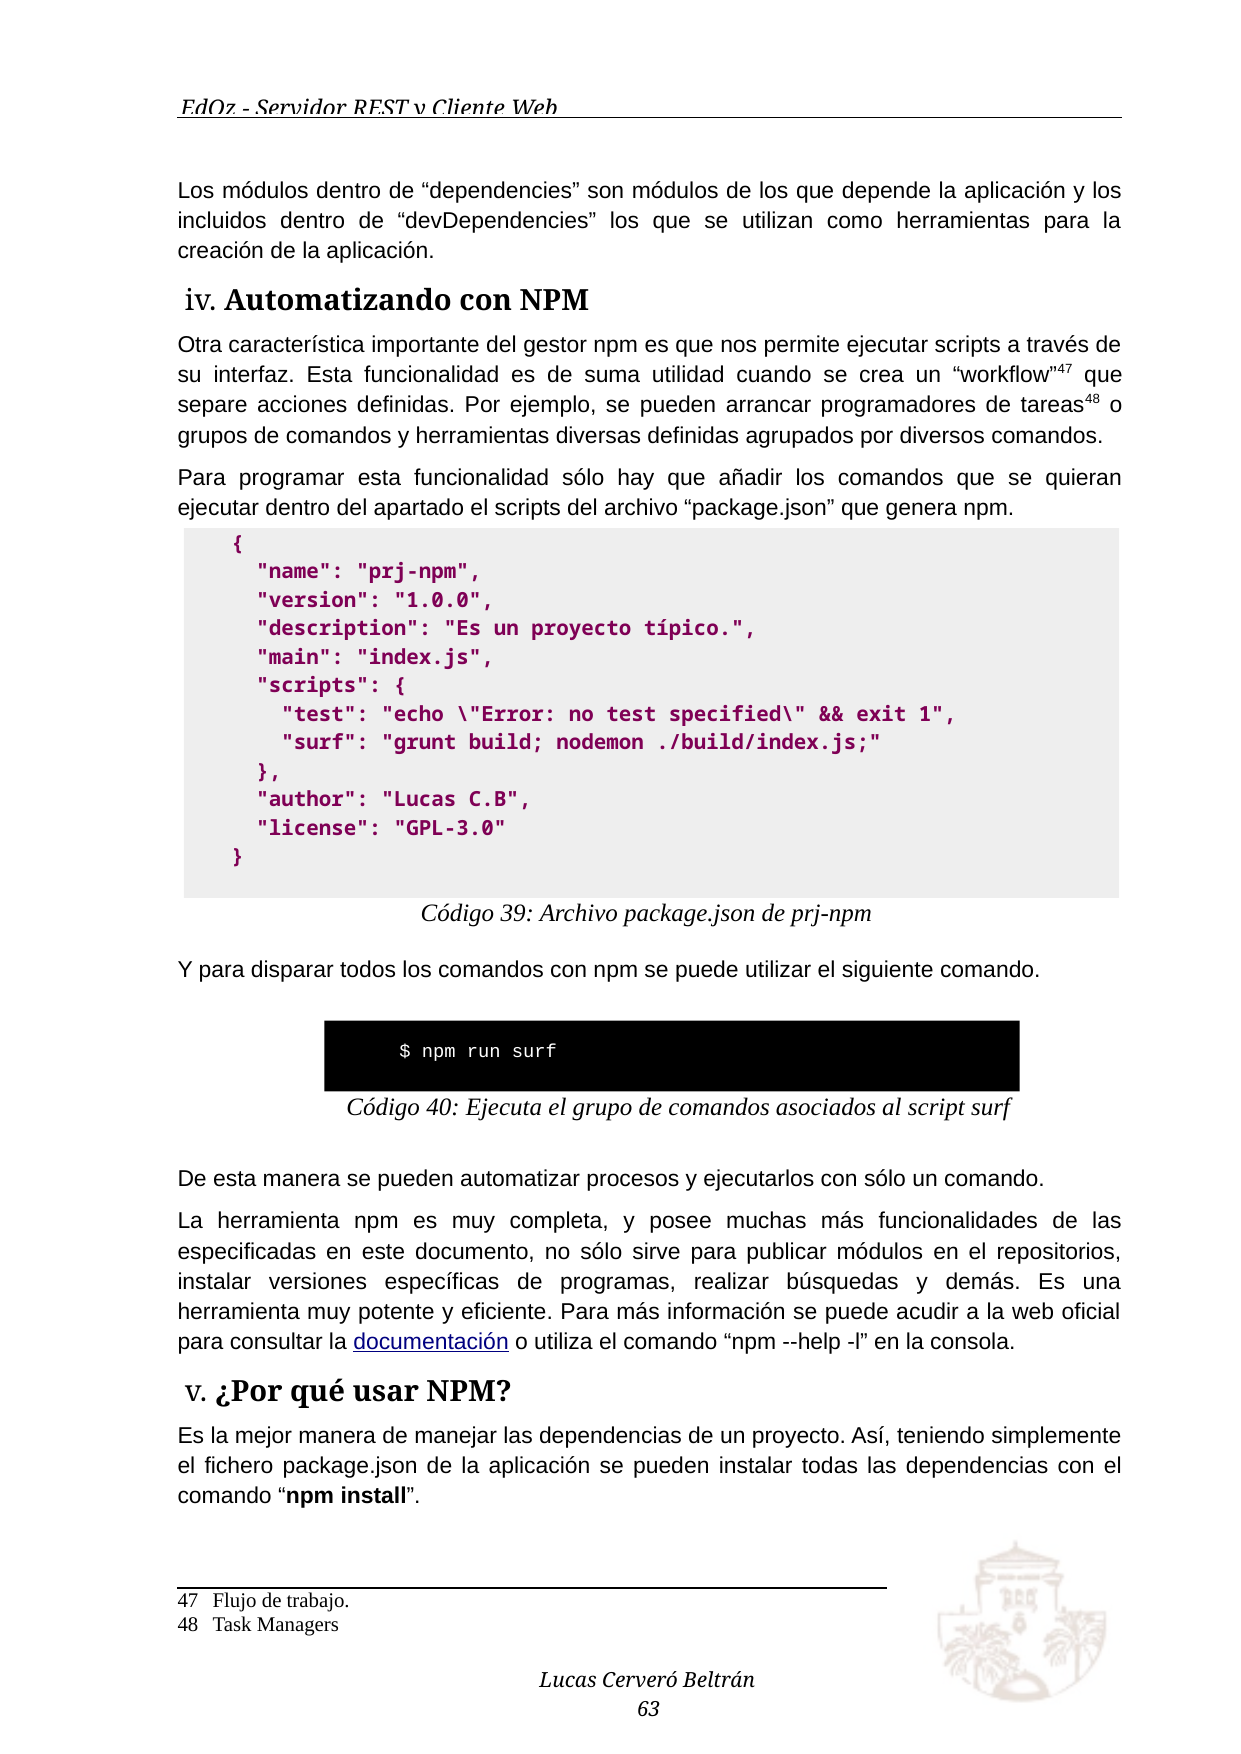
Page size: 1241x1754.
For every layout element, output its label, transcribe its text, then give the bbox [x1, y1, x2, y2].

text Otra característica importante del gestor npm es que nos permite ejecutar scripts a través de su interfaz. Esta funcionalidad es de suma utilidad cuando se crea un “workflow” que separe acciones definidas. Por ejemplo, se pueden arrancar programadores de tareas o grupos de comandos y herramientas diversas definidas agrupados por diversos comandos. [177, 331, 1122, 448]
list Automatizando con NPM [177, 279, 1122, 319]
text Es la mejor manera de manejar las dependencias de un proyecto. Así, teniendo simplemente el fichero package.json de la aplicación se pueden instalar todas las dependencias con el comando “npm install”. [177, 1422, 1122, 1508]
text Flujo de trabajo. [177, 1588, 1122, 1612]
text Para programar esta funcionalidad sólo hay que añadir los comandos que se quieran ejecutar dentro del apartado el scripts del archivo “package.json” que genera npm. [177, 463, 1122, 520]
text De esta manera se pueden automatizar procesos y ejecutarlos con sólo un comando. [177, 1165, 1122, 1192]
text La herramienta npm es muy completa, y posee muchas más funcionalidades de las especificadas en este documento, no sólo sirve para publicar módulos en el repositorios, instalar versiones específicas de programas, realizar búsquedas y demás. Es una herramienta muy potente y eficiente. Para más información se puede acudir a la web oficial para consultar la documentación o utiliza el comando “npm --help -l” en la consola. [177, 1207, 1122, 1354]
text Task Managers [177, 1612, 1122, 1636]
text Los módulos dentro de “dependencies” son módulos de los que depende la aplicación y los incluidos dentro de “devDependencies” los que se utilizan como herramientas para la creación de la aplicación. [177, 177, 1122, 264]
text Código 40: Ejecuta el grupo de comandos asociados al script surf [324, 1020, 1034, 1120]
list ¿Por qué usar NPM? [177, 1370, 1122, 1410]
text Y para disparar todos los comandos con npm se puede utilizar el siguiente comando. [177, 956, 1122, 982]
text Código 39: Archivo package.json de prj-npm [175, 562, 1119, 927]
